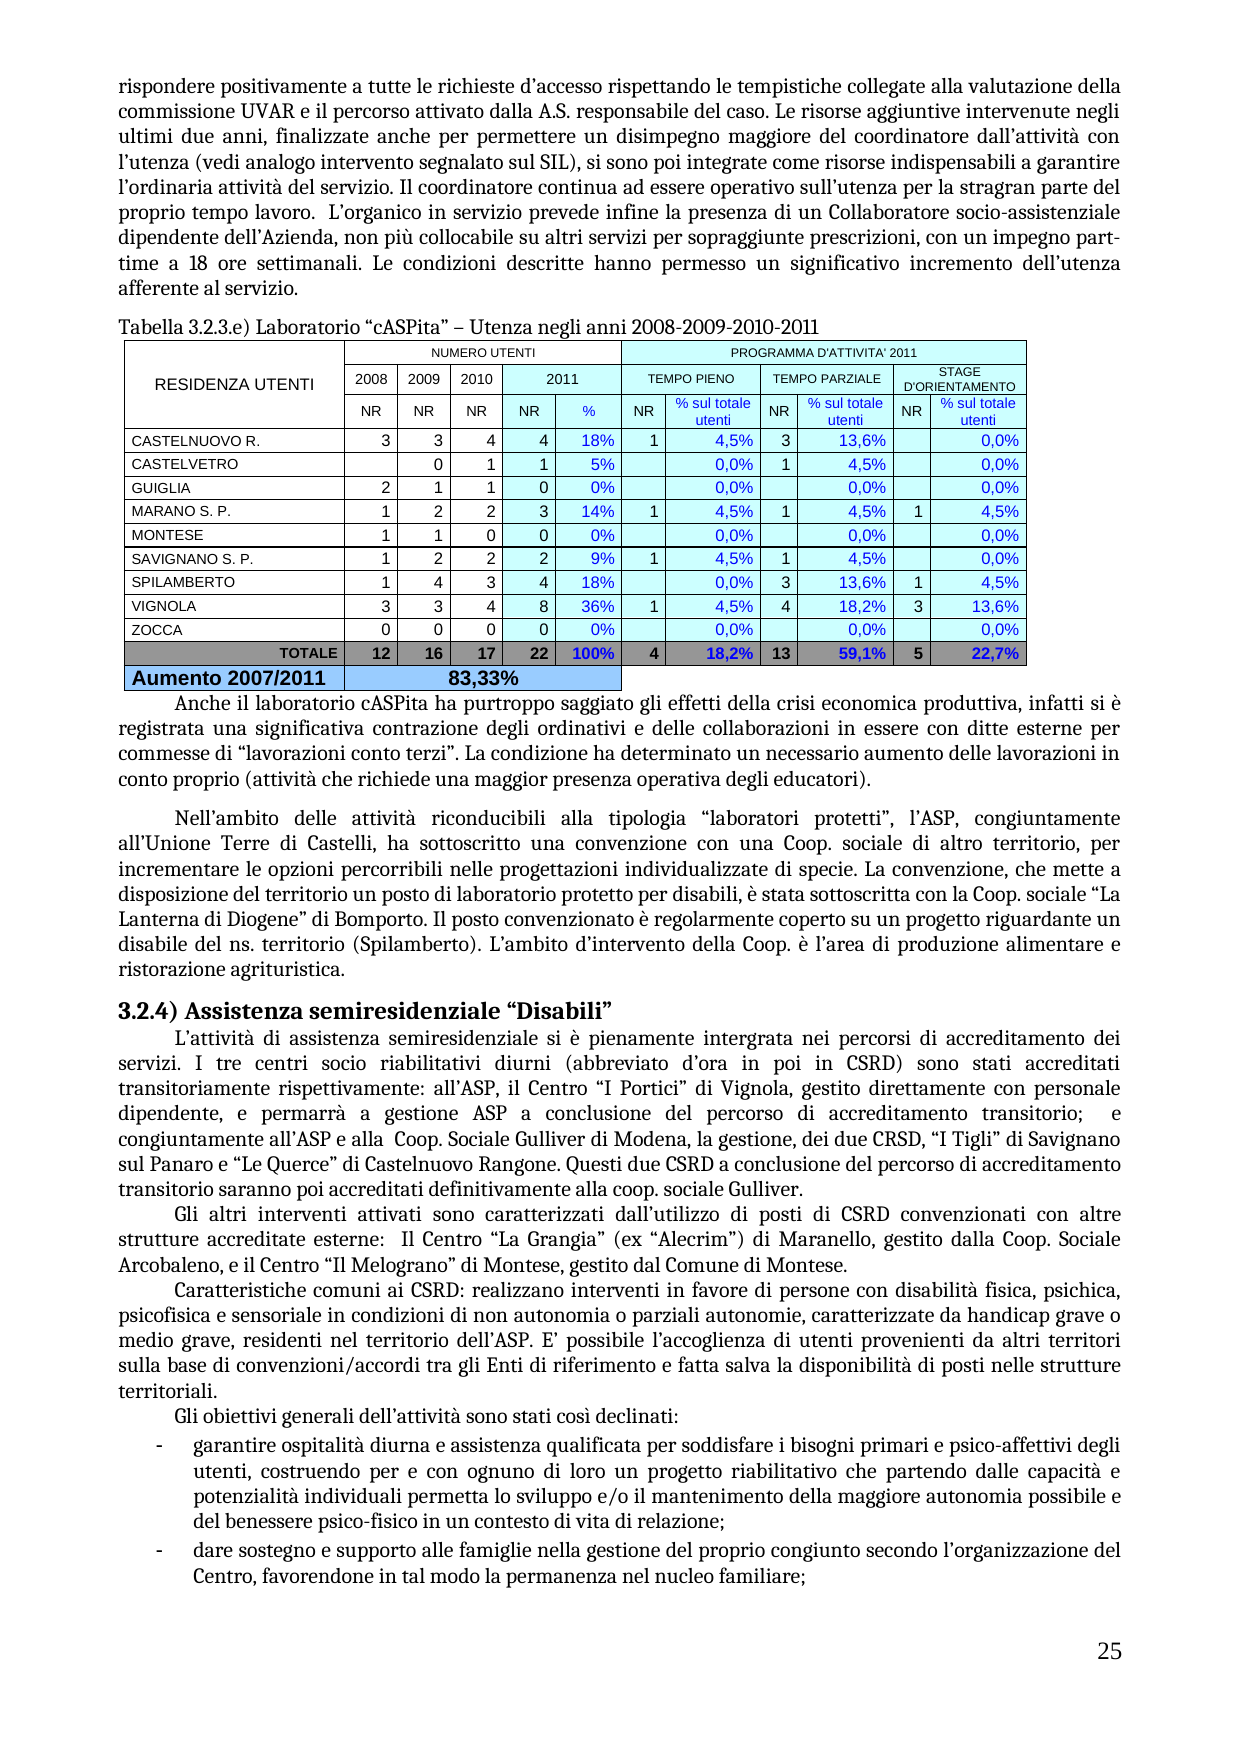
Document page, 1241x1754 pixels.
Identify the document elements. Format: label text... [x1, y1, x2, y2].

table_cell 1 [761, 500, 797, 523]
table_cell 0,0% [931, 524, 1026, 546]
table_cell 8 [503, 595, 555, 617]
table_cell 0 [451, 619, 502, 641]
table_cell [622, 477, 665, 499]
table_cell 0,0% [666, 571, 760, 594]
table_cell 1 [345, 500, 397, 523]
table_cell Aumento 2007/2011 [125, 666, 344, 690]
text rispondere positivamente a tutte le richieste d’accesso rispettando le tempistiche collegate alla valutazione della commissione UVAR e il percorso attivato dalla A.S. responsabile del caso. Le risorse aggiuntive intervenute negli ultimi due anni, finalizzate anche per permettere un disimpegno maggiore del coordinatore dall’attività con l’utenza (vedi analogo intervento segnalato sul SIL), si sono poi integrate come risorse indispensabili a garantire l’ordinaria attività del servizio. Il coordinatore continua ad essere operativo sull’utenza per la stragran parte del proprio tempo lavoro. L’organico in servizio prevede infine la presenza di un Collaboratore socio-assistenziale dipendente dell’Azienda, non più collocabile su altri servizi per sopraggiunte prescrizioni, con un impegno part-time a 18 ore settimanali. Le condizioni descritte hanno permesso un significativo incremento dell’utenza afferente al servizio. [118, 74, 1122, 301]
table_cell 0% [556, 477, 621, 499]
table_cell 18% [556, 429, 621, 452]
table_cell 17 [451, 642, 502, 665]
table_cell 22,7% [931, 642, 1026, 665]
table_cell [930, 666, 1026, 690]
table_cell 5 [894, 642, 930, 665]
table_cell 0,0% [666, 477, 760, 499]
table_cell 3 [345, 429, 397, 452]
table_cell MARANO S. P. [125, 500, 344, 523]
table_cell 3 [894, 595, 930, 617]
table_cell 3 [761, 429, 797, 452]
text Gli obiettivi generali dell’attività sono stati così declinati: [118, 1404, 1122, 1429]
table_cell 1 [451, 477, 502, 499]
table_cell NR [761, 395, 797, 428]
table_cell 4 [622, 642, 665, 665]
table_cell SAVIGNANO S. P. [125, 548, 344, 570]
table_cell 18,2% [666, 642, 760, 665]
table_cell [894, 429, 930, 452]
table_cell [894, 548, 930, 570]
table_cell TOTALE [125, 642, 344, 665]
table_cell 4 [761, 595, 797, 617]
table_cell 1 [761, 548, 797, 570]
table_cell 2 [451, 548, 502, 570]
table_cell SPILAMBERTO [125, 571, 344, 594]
table_cell [798, 666, 893, 690]
table_cell 0 [345, 619, 397, 641]
table_cell 0,0% [666, 453, 760, 476]
table_cell 2009 [398, 365, 450, 394]
table_cell 1 [894, 500, 930, 523]
table_cell 9% [556, 548, 621, 570]
table_cell [761, 524, 797, 546]
table_cell [893, 666, 930, 690]
table_cell [345, 453, 397, 476]
list dare sostegno e supporto alle famiglie nella gestione del proprio congiunto secondo l’organizzazione del Centro, favorendone in tal modo la permanenza nel nucleo familiare; [156, 1534, 1122, 1589]
table_cell 59,1% [798, 642, 893, 665]
table_cell 0,0% [666, 524, 760, 546]
table_cell MONTESE [125, 524, 344, 546]
table_cell 1 [761, 453, 797, 476]
table_cell 4,5% [666, 500, 760, 523]
table_cell NR [894, 395, 930, 428]
table_cell % sul totale utenti [931, 395, 1026, 428]
table_cell 1 [503, 453, 555, 476]
text Tabella 3.2.3.e) Laboratorio “cASPita” – Utenza negli anni 2008-2009-2010-2011 [118, 315, 1122, 340]
table_cell 13,6% [931, 595, 1026, 617]
table_cell TEMPO PARZIALE [761, 365, 893, 394]
table_cell 1 [345, 524, 397, 546]
table_cell CASTELNUOVO R. [125, 429, 344, 452]
table_cell % [556, 395, 621, 428]
table_cell 1 [622, 500, 665, 523]
table_cell [622, 619, 665, 641]
table_cell 3 [345, 595, 397, 617]
table_cell 4,5% [666, 429, 760, 452]
table_cell 3 [451, 571, 502, 594]
table_cell NR [451, 395, 502, 428]
table_cell 0,0% [798, 477, 893, 499]
table_cell 1 [622, 548, 665, 570]
table_cell 4,5% [931, 500, 1026, 523]
table_cell 0,0% [798, 619, 893, 641]
table_cell 3 [503, 500, 555, 523]
table_cell 4 [398, 571, 450, 594]
table_cell 3 [398, 595, 450, 617]
table_cell 4 [451, 595, 502, 617]
table_cell 13,6% [798, 571, 893, 594]
table_header PROGRAMMA D'ATTIVITA' 2011 [622, 341, 1026, 364]
table_cell STAGE D'ORIENTAMENTO [894, 365, 1026, 394]
table_cell [622, 524, 665, 546]
table_cell 4,5% [666, 595, 760, 617]
table_header NUMERO UTENTI [345, 341, 621, 364]
table_cell 0 [451, 524, 502, 546]
text Caratteristiche comuni ai CSRD: realizzano interventi in favore di persone con disabilità fisica, psichica, psicofisica e sensoriale in condizioni di non autonomia o parziali autonomie, caratterizzate da handicap grave o medio grave, residenti nel territorio dell’ASP. E’ possibile l’accoglienza di utenti provenienti da altri territori sulla base di convenzioni/accordi tra gli Enti di riferimento e fatta salva la disponibilità di posti nelle strutture territoriali. [118, 1278, 1122, 1404]
table_header RESIDENZA UTENTI [125, 341, 344, 428]
table_cell 0,0% [931, 477, 1026, 499]
text Anche il laboratorio cASPita ha purtroppo saggiato gli effetti della crisi economica produttiva, infatti si è registrata una significativa contrazione degli ordinativi e delle collaborazioni in essere con ditte esterne per commesse di “lavorazioni conto terzi”. La condizione ha determinato un necessario aumento delle lavorazioni in conto proprio (attività che richiede una maggior presenza operativa degli educatori). [118, 691, 1122, 792]
table_cell [622, 453, 665, 476]
table_cell 2 [398, 500, 450, 523]
table_cell [894, 477, 930, 499]
table_cell 1 [398, 477, 450, 499]
table_cell 1 [622, 429, 665, 452]
table_cell 5% [556, 453, 621, 476]
table_cell 1 [451, 453, 502, 476]
table_cell 4,5% [798, 500, 893, 523]
table_cell 0,0% [931, 453, 1026, 476]
text 3.2.4) Assistenza semiresidenziale “Disabili” [118, 997, 1122, 1026]
table_cell 3 [398, 429, 450, 452]
table_cell NR [622, 395, 665, 428]
table_cell 2 [451, 500, 502, 523]
table_cell 2011 [503, 365, 621, 394]
table_cell 0,0% [931, 429, 1026, 452]
text L’attività di assistenza semiresidenziale si è pienamente intergrata nei percorsi di accreditamento dei servizi. I tre centri socio riabilitativi diurni (abbreviato d’ora in poi in CSRD) sono stati accreditati transitoriamente rispettivamente: all’ASP, il Centro “I Portici” di Vignola, gestito direttamente con personale dipendente, e permarrà a gestione ASP a conclusione del percorso di accreditamento transitorio; e congiuntamente all’ASP e alla Coop. Sociale Gulliver di Modena, la gestione, dei due CRSD, “I Tigli” di Savignano sul Panaro e “Le Querce” di Castelnuovo Rangone. Questi due CSRD a conclusione del percorso di accreditamento transitorio saranno poi accreditati definitivamente alla coop. sociale Gulliver. [118, 1026, 1122, 1202]
table_cell 1 [622, 595, 665, 617]
table_cell [622, 666, 666, 690]
table_cell [894, 619, 930, 641]
table_cell % sul totale utenti [798, 395, 893, 428]
table_cell CASTELVETRO [125, 453, 344, 476]
table_cell GUIGLIA [125, 477, 344, 499]
table_cell 0,0% [931, 548, 1026, 570]
table_cell 4 [451, 429, 502, 452]
table_cell 4,5% [798, 548, 893, 570]
table_cell 16 [398, 642, 450, 665]
table_cell 4 [503, 571, 555, 594]
table_cell 1 [894, 571, 930, 594]
table_cell VIGNOLA [125, 595, 344, 617]
table_cell 0 [398, 619, 450, 641]
table_cell 18,2% [798, 595, 893, 617]
text Gli altri interventi attivati sono caratterizzati dall’utilizzo di posti di CSRD convenzionati con altre strutture accreditate esterne: Il Centro “La Grangia” (ex “Alecrim”) di Maranello, gestito dalla Coop. Sociale Arcobaleno, e il Centro “Il Melograno” di Montese, gestito dal Comune di Montese. [118, 1202, 1122, 1278]
table_cell 0 [503, 477, 555, 499]
table_cell [622, 571, 665, 594]
table_cell 2 [398, 548, 450, 570]
table_cell % sul totale utenti [666, 395, 760, 428]
table_cell 2 [345, 477, 397, 499]
text Nell’ambito delle attività riconducibili alla tipologia “laboratori protetti”, l’ASP, congiuntamente all’Unione Terre di Castelli, ha sottoscritto una convenzione con una Coop. sociale di altro territorio, per incrementare le opzioni percorribili nelle progettazioni individualizzate di specie. La convenzione, che mette a disposizione del territorio un posto di laboratorio protetto per disabili, è stata sottoscritta con la Coop. sociale “La Lanterna di Diogene” di Bomporto. Il posto convenzionato è regolarmente coperto su un progetto riguardante un disabile del ns. territorio (Spilamberto). L’ambito d’intervento della Coop. è l’area di produzione alimentare e ristorazione agrituristica. [118, 806, 1122, 982]
table_cell 22 [503, 642, 555, 665]
table_cell 0% [556, 619, 621, 641]
table_cell 0 [398, 453, 450, 476]
table_cell 4,5% [666, 548, 760, 570]
table_cell [894, 524, 930, 546]
table_cell NR [398, 395, 450, 428]
table_cell 14% [556, 500, 621, 523]
table_cell 36% [556, 595, 621, 617]
list garantire ospitalità diurna e assistenza qualificata per soddisfare i bisogni primari e psico-affettivi degli utenti, costruendo per e con ognuno di loro un progetto riabilitativo che partendo dalle capacità e potenzialità individuali permetta lo sviluppo e/o il mantenimento della maggiore autonomia possibile e del benessere psico-fisico in un contesto di vita di relazione; [156, 1429, 1122, 1534]
table_cell 2010 [451, 365, 502, 394]
table_cell [761, 619, 797, 641]
table_cell 12 [345, 642, 397, 665]
table_cell 4 [503, 429, 555, 452]
table_cell 2008 [345, 365, 397, 394]
table_cell 4,5% [798, 453, 893, 476]
table_cell 2 [503, 548, 555, 570]
table_cell 13,6% [798, 429, 893, 452]
table_cell 0,0% [798, 524, 893, 546]
table_cell 0 [503, 619, 555, 641]
table_cell 0,0% [931, 619, 1026, 641]
table_cell 3 [761, 571, 797, 594]
table_cell 0 [503, 524, 555, 546]
table_cell 1 [398, 524, 450, 546]
table_cell [760, 666, 798, 690]
table_cell 13 [761, 642, 797, 665]
table_cell 0,0% [666, 619, 760, 641]
table_cell NR [503, 395, 555, 428]
table_cell NR [345, 395, 397, 428]
table_cell [761, 477, 797, 499]
table_cell 100% [556, 642, 621, 665]
table_cell 0% [556, 524, 621, 546]
table_cell 1 [345, 571, 397, 594]
table_cell ZOCCA [125, 619, 344, 641]
table_cell [666, 666, 760, 690]
table_cell 18% [556, 571, 621, 594]
table_cell 83,33% [345, 666, 621, 690]
table_cell 4,5% [931, 571, 1026, 594]
table_cell 1 [345, 548, 397, 570]
table_cell [894, 453, 930, 476]
table_cell TEMPO PIENO [622, 365, 760, 394]
